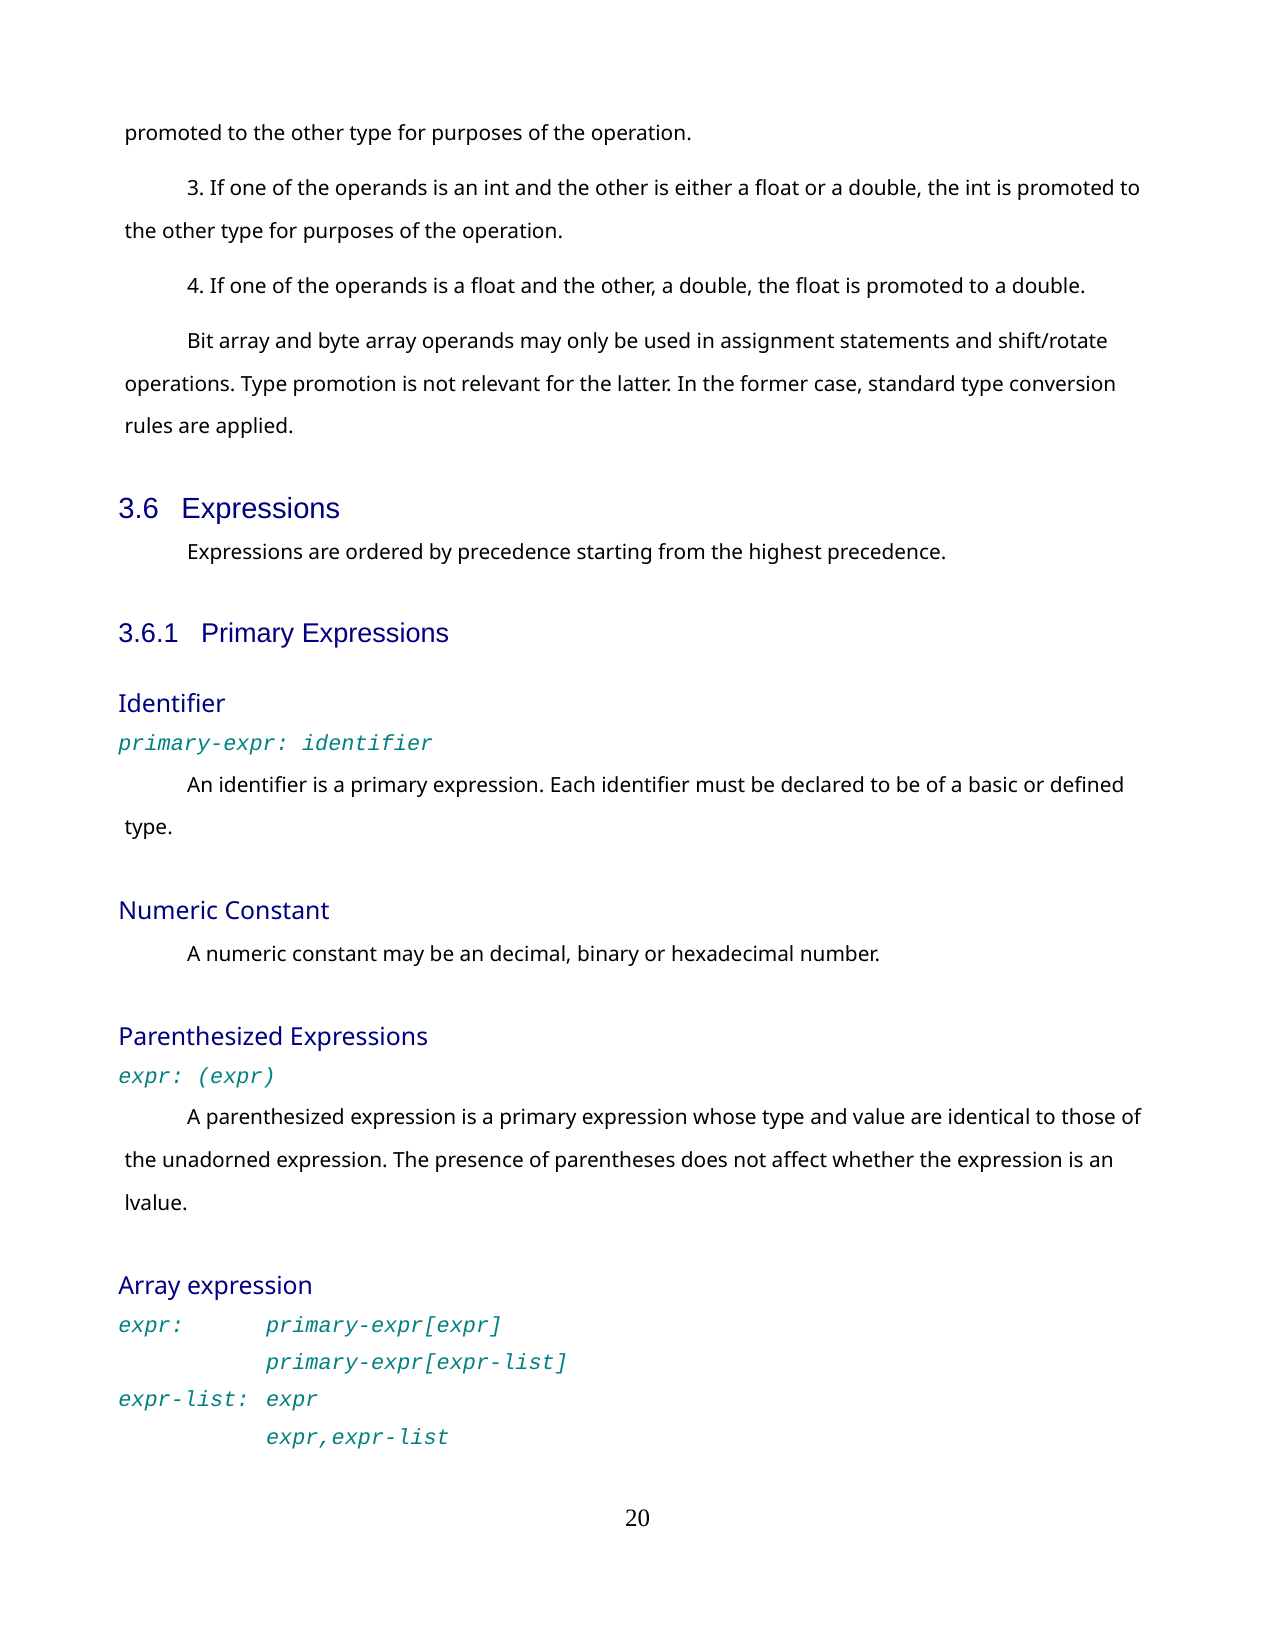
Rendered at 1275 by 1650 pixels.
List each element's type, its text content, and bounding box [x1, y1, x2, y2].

text expr: primary-expr[expr] [118, 1314, 1157, 1339]
text 3. If one of the operands is an int and the other is either a float or a double, the int is promoted to the other type for purposes of the operation. [124, 173, 1157, 244]
text Bit array and byte array operands may only be used in assignment statements and shift/rotate operations. Type promotion is not relevant for the latter. In the former case, standard type conversion rules are applied. [124, 326, 1157, 440]
subtitle Primary Expressions [118, 617, 1157, 649]
subtitle Expressions [118, 491, 1157, 525]
subtitle Parenthesized Expressions [118, 1019, 1157, 1053]
subtitle Identifier [118, 686, 1157, 720]
subtitle Array expression [118, 1268, 1157, 1301]
subtitle Numeric Constant [118, 892, 1157, 926]
text expr: (expr) [118, 1065, 1157, 1090]
text A parenthesized expression is a primary expression whose type and value are identical to those of the unadorned expression. The presence of parentheses does not affect whether the expression is an lvalue. [124, 1102, 1157, 1216]
text 4. If one of the operands is a float and the other, a double, the float is promoted to a double. [124, 271, 1157, 299]
text primary-expr[expr-list] [118, 1351, 1157, 1376]
text A numeric constant may be an decimal, binary or hexadecimal number. [124, 939, 1157, 967]
text An identifier is a primary expression. Each identifier must be declared to be of a basic or defined type. [124, 770, 1157, 841]
text expr,expr-list [118, 1426, 1157, 1451]
text expr-list: expr [118, 1388, 1157, 1413]
text promoted to the other type for purposes of the operation. [124, 118, 1157, 147]
text primary-expr: identifier [118, 732, 1157, 757]
text Expressions are ordered by precedence starting from the highest precedence. [124, 537, 1157, 566]
